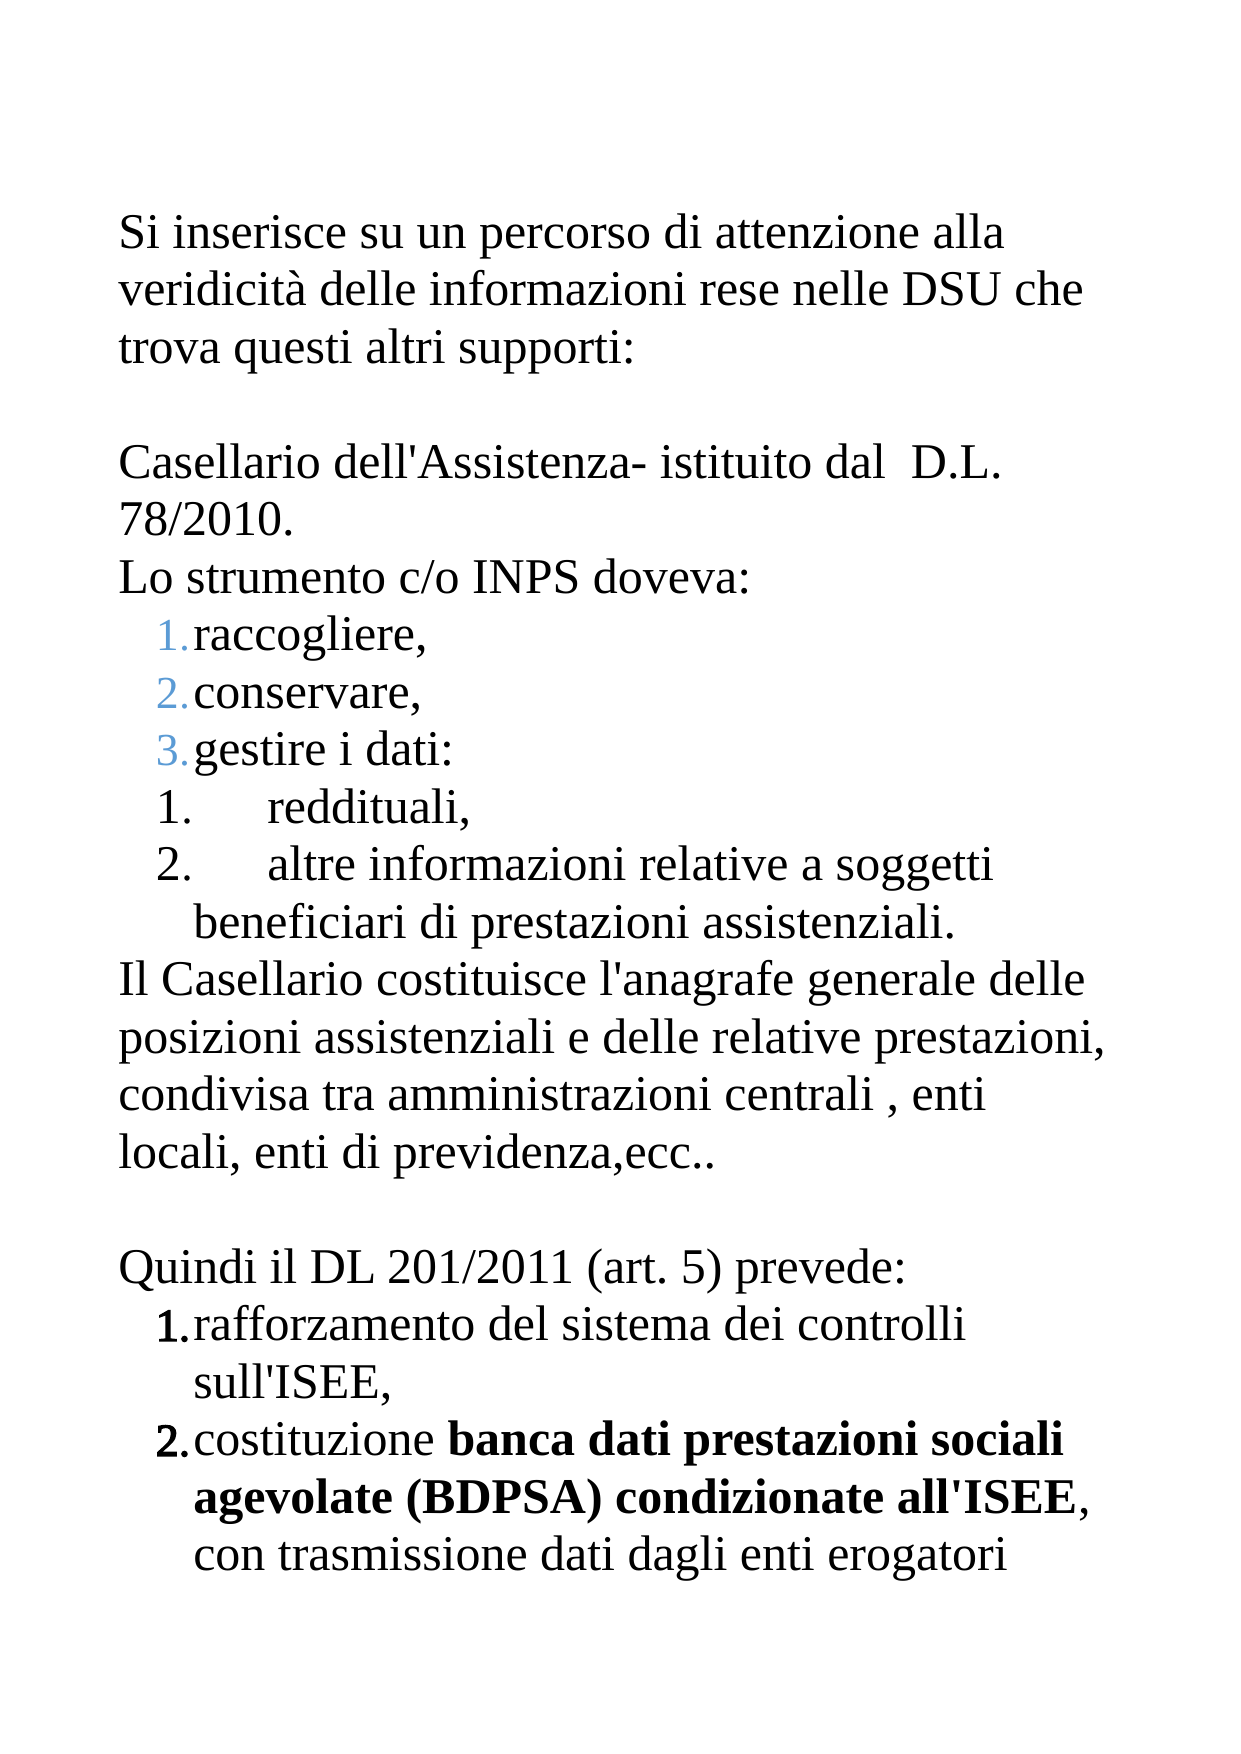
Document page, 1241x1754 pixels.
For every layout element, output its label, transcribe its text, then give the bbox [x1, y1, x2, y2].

text Il Casellario costituisce l'anagrafe generale delle posizioni assistenziali e delle relative prestazioni, condivisa tra amministrazioni centrali , enti locali, enti di previdenza,ecc.. [118, 949, 1122, 1179]
list costituzione banca dati prestazioni sociali agevolate (BDPSA) condizionate all'ISEE, con trasmissione dati dagli enti erogatori [156, 1409, 1122, 1582]
list rafforzamento del sistema dei controlli sull'ISEE, [156, 1294, 1122, 1409]
text Si inserisce su un percorso di attenzione alla veridicità delle informazioni rese nelle DSU che trova questi altri supporti: [118, 202, 1122, 374]
text Lo strumento c/o INPS doveva: [118, 547, 1122, 604]
text Quindi il DL 201/2011 (art. 5) prevede: [118, 1237, 1122, 1294]
text Casellario dell'Assistenza- istituito dal D.L. 78/2010. [118, 432, 1122, 547]
list raccogliere, [156, 604, 1122, 662]
list reddituali, [156, 777, 1122, 834]
list altre informazioni relative a soggetti beneficiari di prestazioni assistenziali. [156, 834, 1122, 949]
list gestire i dati: [156, 719, 1122, 777]
list conservare, [156, 662, 1122, 719]
